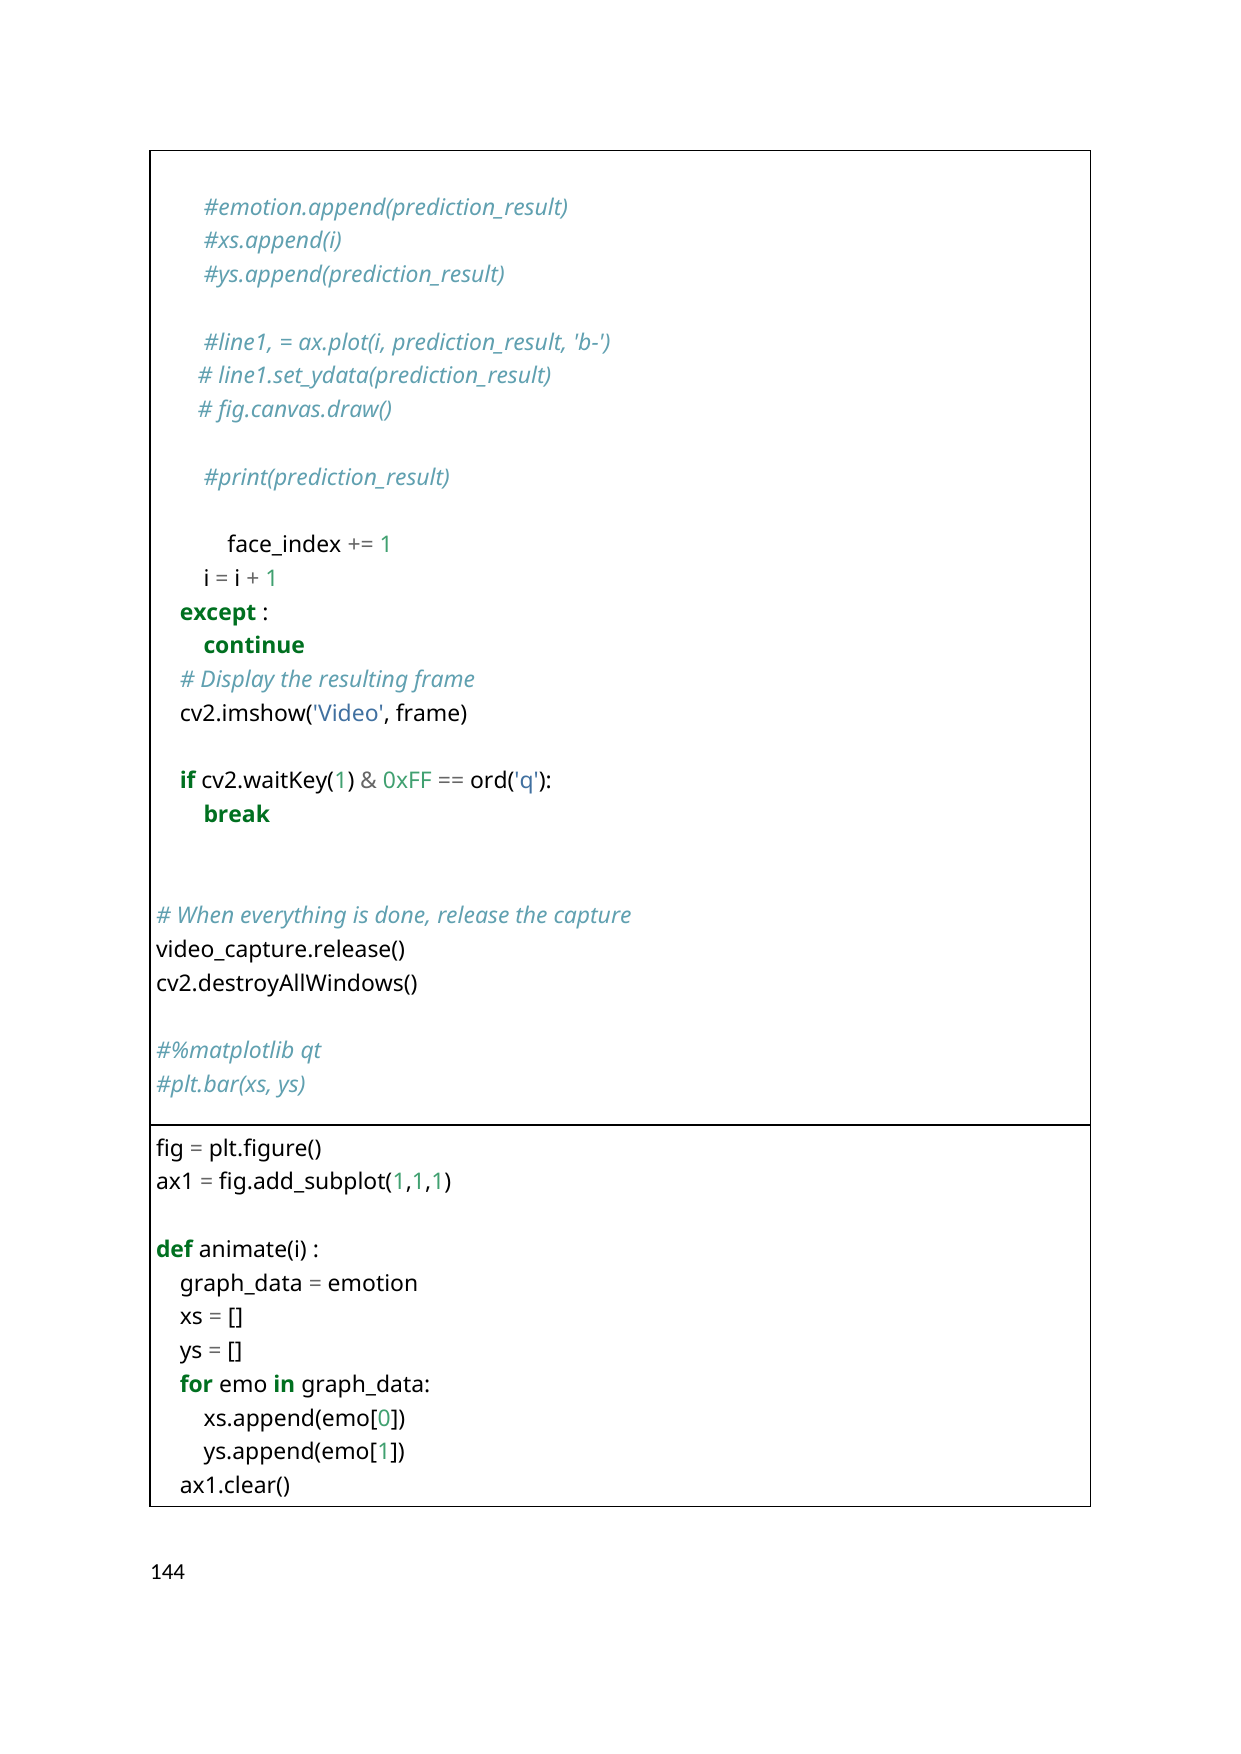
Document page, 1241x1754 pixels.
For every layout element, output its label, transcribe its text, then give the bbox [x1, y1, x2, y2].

table_header fig = plt.figure() ax1 = fig.add_subplot(1,1,1) def animate(i) : graph_data = emotion xs = [] ys = [] for emo in graph_data: xs.append(emo[0]) ys.append(emo[1]) ax1.clear() [151, 1126, 1090, 1506]
table_header #emotion.append(prediction_result) #xs.append(i) #ys.append(prediction_result) #line1, = ax.plot(i, prediction_result, 'b-') # line1.set_ydata(prediction_result) # fig.canvas.draw() #print(prediction_result) face_index += 1 i = i + 1 except : continue # Display the resulting frame cv2.imshow('Video', frame) if cv2.waitKey(1) & 0xFF == ord('q'): break # When everything is done, release the capture video_capture.release() cv2.destroyAllWindows() #%matplotlib qt #plt.bar(xs, ys) [151, 151, 1090, 1124]
